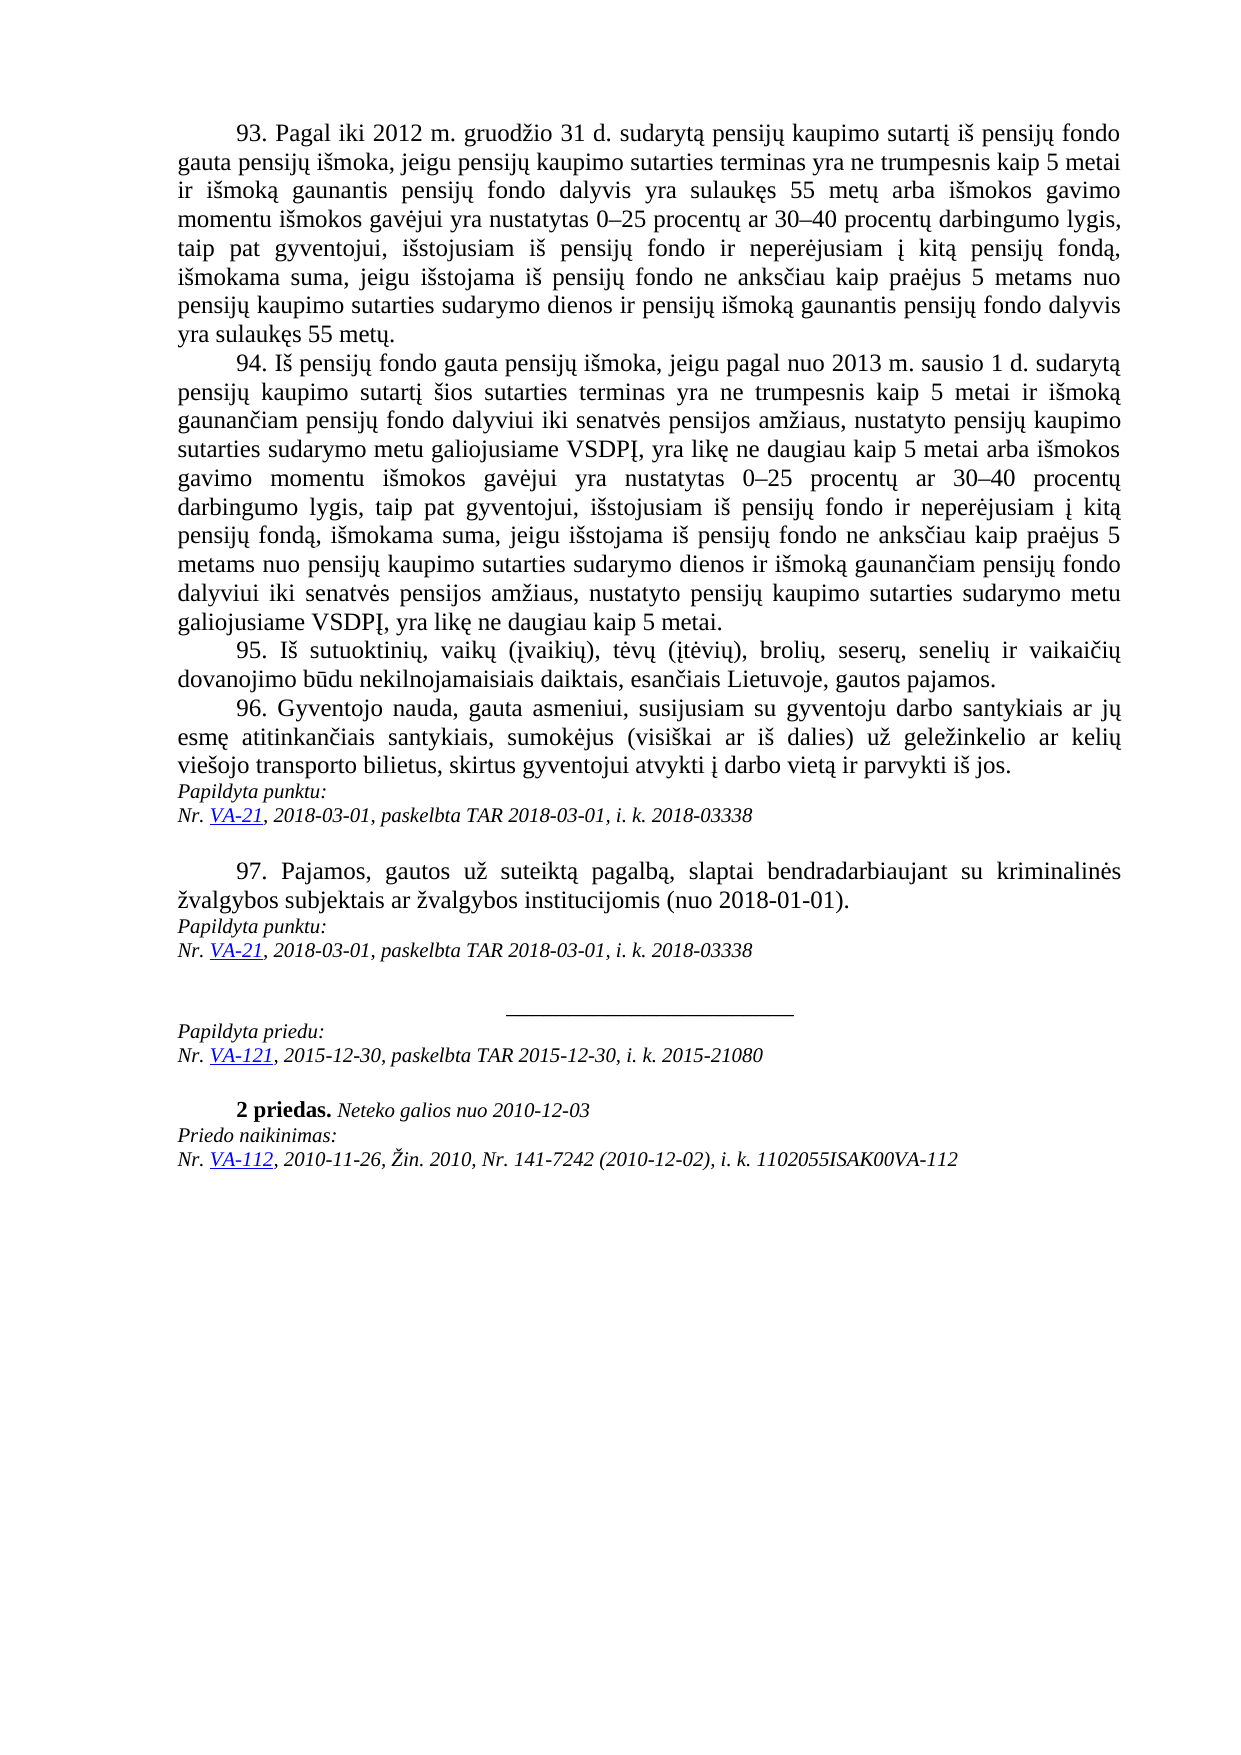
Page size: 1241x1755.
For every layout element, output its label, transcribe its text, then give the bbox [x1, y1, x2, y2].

text 93. Pagal iki 2012 m. gruodžio 31 d. sudarytą pensijų kaupimo sutartį iš pensijų fondo gauta pensijų išmoka, jeigu pensijų kaupimo sutarties terminas yra ne trumpesnis kaip 5 metai ir išmoką gaunantis pensijų fondo dalyvis yra sulaukęs 55 metų arba išmokos gavimo momentu išmokos gavėjui yra nustatytas 0–25 procentų ar 30–40 procentų darbingumo lygis, taip pat gyventojui, išstojusiam iš pensijų fondo ir neperėjusiam į kitą pensijų fondą, išmokama suma, jeigu išstojama iš pensijų fondo ne anksčiau kaip praėjus 5 metams nuo pensijų kaupimo sutarties sudarymo dienos ir pensijų išmoką gaunantis pensijų fondo dalyvis yra sulaukęs 55 metų. [177, 118, 1122, 348]
text Priedo naikinimas: [177, 1123, 1122, 1147]
text Papildyta priedu: [177, 1019, 1122, 1043]
text 97. Pajamos, gautos už suteiktą pagalbą, slaptai bendradarbiaujant su kriminalinės žvalgybos subjektais ar žvalgybos institucijomis (nuo 2018-01-01). [177, 856, 1122, 914]
text 2 priedas. Neteko galios nuo 2010-12-03 [177, 1096, 1122, 1123]
text Nr. VA-121, 2015-12-30, paskelbta TAR 2015-12-30, i. k. 2015-21080 [177, 1043, 1122, 1067]
text Papildyta punktu: [177, 914, 1122, 938]
text 94. Iš pensijų fondo gauta pensijų išmoka, jeigu pagal nuo 2013 m. sausio 1 d. sudarytą pensijų kaupimo sutartį šios sutarties terminas yra ne trumpesnis kaip 5 metai ir išmoką gaunančiam pensijų fondo dalyviui iki senatvės pensijos amžiaus, nustatyto pensijų kaupimo sutarties sudarymo metu galiojusiame VSDPĮ, yra likę ne daugiau kaip 5 metai arba išmokos gavimo momentu išmokos gavėjui yra nustatytas 0–25 procentų ar 30–40 procentų darbingumo lygis, taip pat gyventojui, išstojusiam iš pensijų fondo ir neperėjusiam į kitą pensijų fondą, išmokama suma, jeigu išstojama iš pensijų fondo ne anksčiau kaip praėjus 5 metams nuo pensijų kaupimo sutarties sudarymo dienos ir išmoką gaunančiam pensijų fondo dalyviui iki senatvės pensijos amžiaus, nustatyto pensijų kaupimo sutarties sudarymo metu galiojusiame VSDPĮ, yra likę ne daugiau kaip 5 metai. [177, 348, 1122, 636]
text Papildyta punktu: [177, 779, 1122, 803]
text 96. Gyventojo nauda, gauta asmeniui, susijusiam su gyventoju darbo santykiais ar jų esmę atitinkančiais santykiais, sumokėjus (visiškai ar iš dalies) už geležinkelio ar kelių viešojo transporto bilietus, skirtus gyventojui atvykti į darbo vietą ir parvykti iš jos. [177, 693, 1122, 779]
text Nr. VA-112, 2010-11-26, Žin. 2010, Nr. 141-7242 (2010-12-02), i. k. 1102055ISAK00VA-112 [177, 1147, 1122, 1171]
text Nr. VA-21, 2018-03-01, paskelbta TAR 2018-03-01, i. k. 2018-03338 [177, 803, 1122, 827]
text 95. Iš sutuoktinių, vaikų (įvaikių), tėvų (įtėvių), brolių, seserų, senelių ir vaikaičių dovanojimo būdu nekilnojamaisiais daiktais, esančiais Lietuvoje, gautos pajamos. [177, 636, 1122, 693]
text Nr. VA-21, 2018-03-01, paskelbta TAR 2018-03-01, i. k. 2018-03338 [177, 938, 1122, 962]
text _______________________ [177, 991, 1122, 1019]
